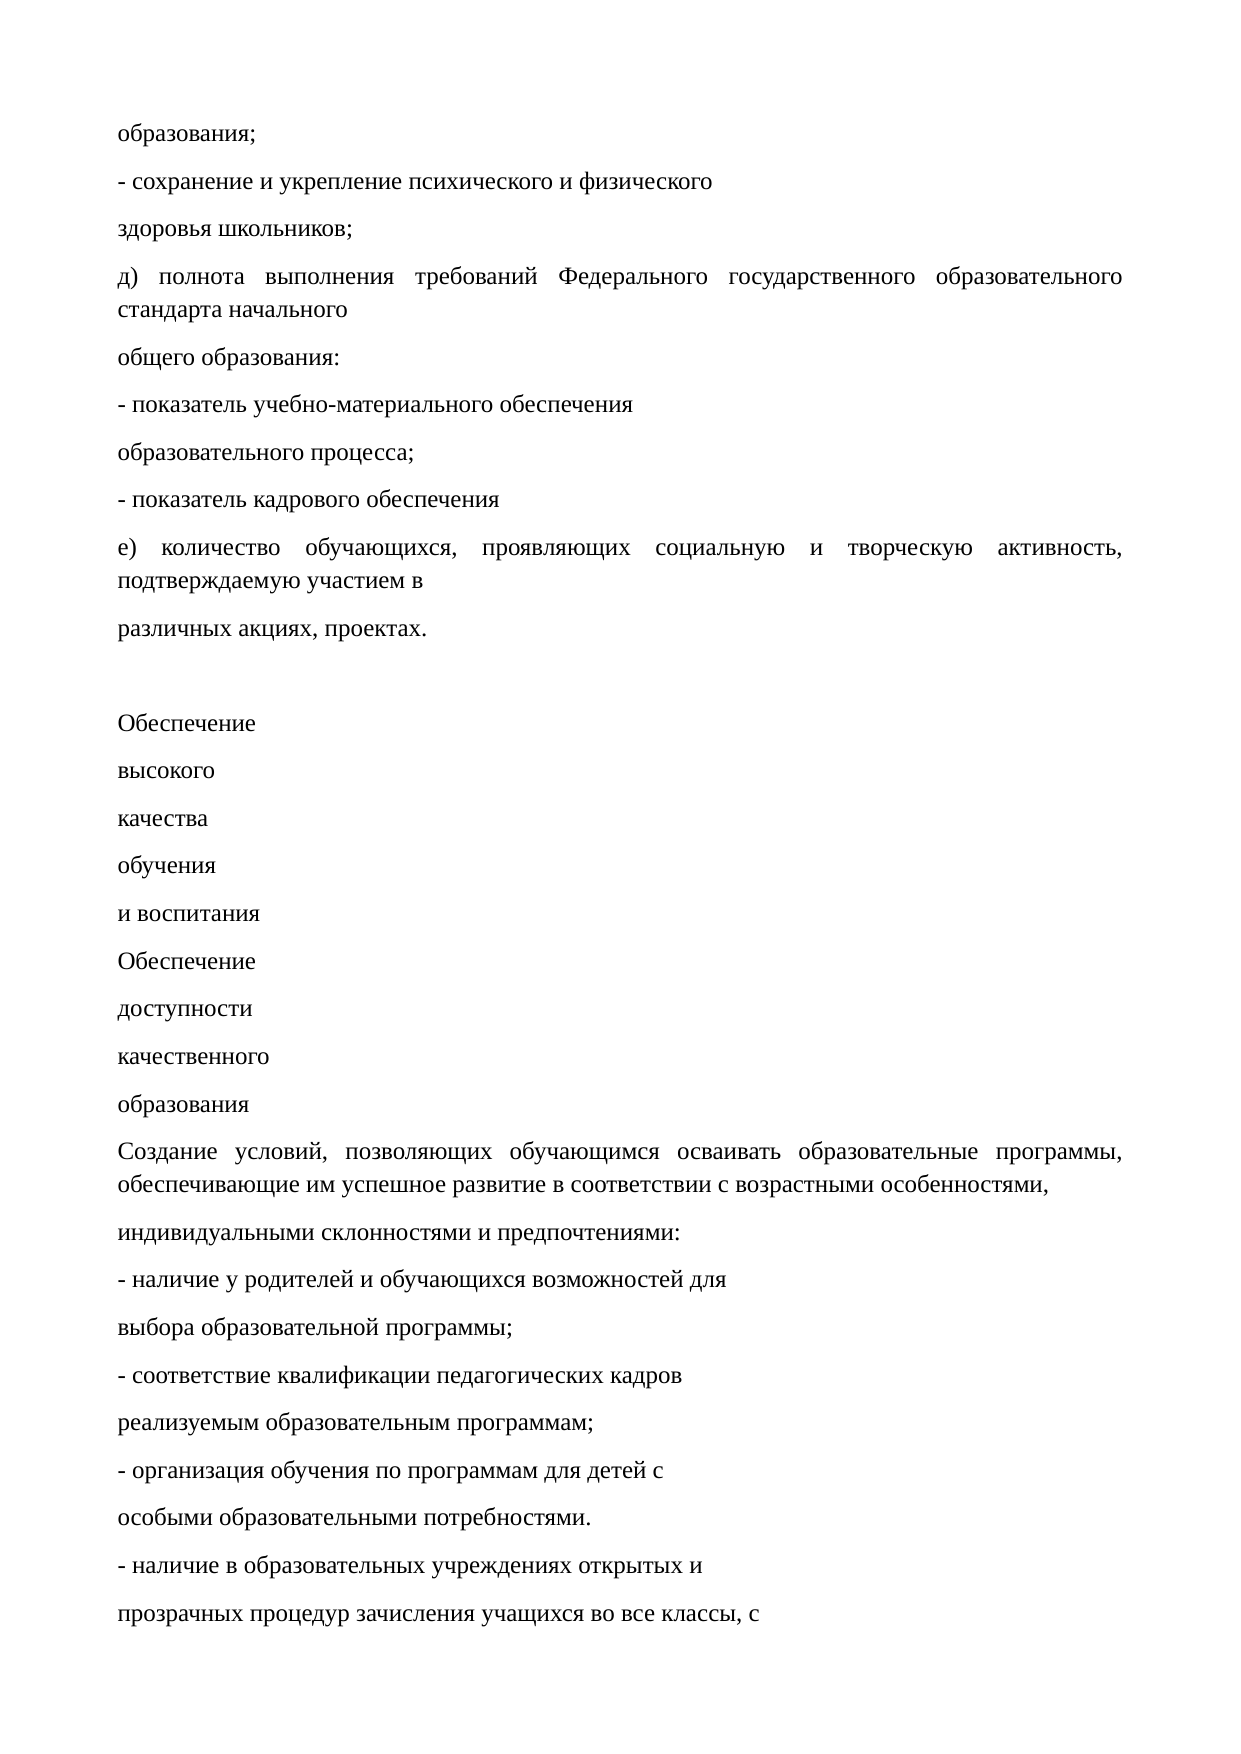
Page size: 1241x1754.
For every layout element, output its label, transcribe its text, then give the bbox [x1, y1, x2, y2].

text - показатель кадрового обеспечения [117, 484, 1123, 513]
text образования; [117, 118, 1123, 147]
text и воспитания [117, 898, 1123, 927]
text обучения [117, 851, 1123, 879]
text выбора образовательной программы; [117, 1312, 1123, 1341]
text различных акциях, проектах. [117, 613, 1123, 641]
text - сохранение и укрепление психического и физического [117, 166, 1123, 194]
text качественного [117, 1041, 1123, 1070]
text качества [117, 803, 1123, 832]
text - организация обучения по программам для детей с [117, 1455, 1123, 1484]
text Обеспечение [117, 708, 1123, 737]
text - показатель учебно-материального обеспечения [117, 389, 1123, 418]
text доступности [117, 993, 1123, 1022]
text - соответствие квалификации педагогических кадров [117, 1360, 1123, 1388]
text е) количество обучающихся, проявляющих социальную и творческую активность, подтверждаемую участием в [117, 532, 1123, 594]
text Создание условий, позволяющих обучающимся осваивать образовательные программы, обеспечивающие им успешное развитие в соответствии с возрастными особенностями, [117, 1136, 1123, 1198]
text образовательного процесса; [117, 437, 1123, 466]
text д) полнота выполнения требований Федерального государственного образовательного стандарта начального [117, 261, 1123, 323]
text высокого [117, 755, 1123, 784]
text реализуемым образовательным программам; [117, 1407, 1123, 1436]
text общего образования: [117, 342, 1123, 370]
text прозрачных процедур зачисления учащихся во все классы, с [117, 1598, 1123, 1626]
text образования [117, 1089, 1123, 1117]
text индивидуальными склонностями и предпочтениями: [117, 1217, 1123, 1246]
text - наличие у родителей и обучающихся возможностей для [117, 1264, 1123, 1293]
text Обеспечение [117, 946, 1123, 974]
text особыми образовательными потребностями. [117, 1502, 1123, 1531]
text - наличие в образовательных учреждениях открытых и [117, 1550, 1123, 1579]
text здоровья школьников; [117, 213, 1123, 242]
